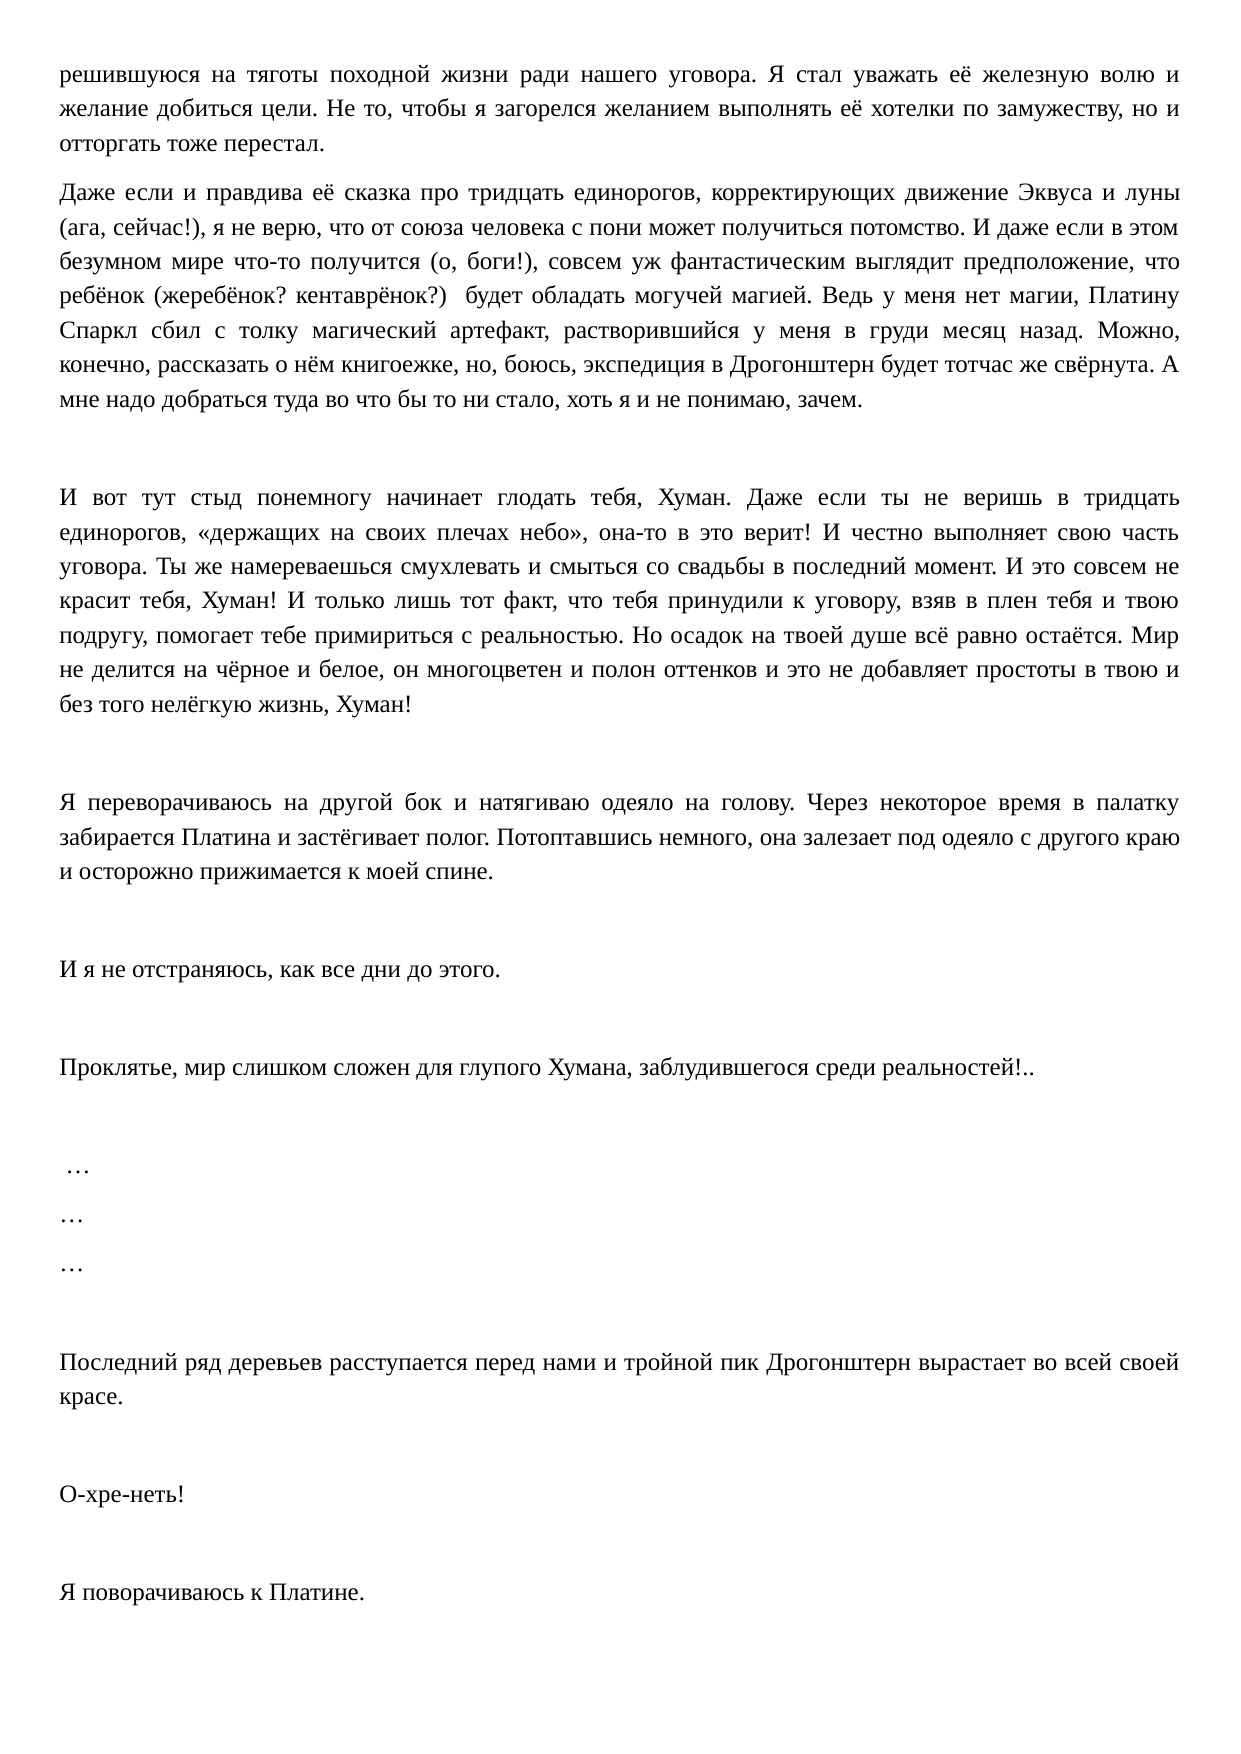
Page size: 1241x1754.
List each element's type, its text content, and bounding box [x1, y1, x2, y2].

text Проклятье, мир слишком сложен для глупого Хумана, заблудившегося среди реальностей!.. [59, 1052, 1181, 1081]
text … [59, 1199, 1181, 1228]
text … [59, 1150, 1181, 1179]
text И вот тут стыд понемногу начинает глодать тебя, Хуман. Даже если ты не веришь в тридцать единорогов, «держащих на своих плечах небо», она-то в это верит! И честно выполняет свою часть уговора. Ты же намереваешься смухлевать и смыться со свадьбы в последний момент. И это совсем не красит тебя, Хуман! И только лишь тот факт, что тебя принудили к уговору, взяв в плен тебя и твою подругу, помогает тебе примириться с реальностью. Но осадок на твоей душе всё равно остаётся. Мир не делится на чёрное и белое, он многоцветен и полон оттенков и это не добавляет простоты в твою и без того нелёгкую жизнь, Хуман! [59, 482, 1181, 718]
text решившуюся на тяготы походной жизни ради нашего уговора. Я стал уважать её железную волю и желание добиться цели. Не то, чтобы я загорелся желанием выполнять её хотелки по замужеству, но и отторгать тоже перестал. [59, 59, 1181, 157]
text … [59, 1248, 1181, 1277]
text Последний ряд деревьев расступается перед нами и тройной пик Дрогонштерн вырастает во всей своей красе. [59, 1347, 1181, 1410]
text И я не отстраняюсь, как все дни до этого. [59, 954, 1181, 983]
text Даже если и правдива её сказка про тридцать единорогов, корректирующих движение Эквуса и луны (ага, сейчас!), я не верю, что от союза человека с пони может получиться потомство. И даже если в этом безумном мире что-то получится (о, боги!), совсем уж фантастическим выглядит предположение, что ребёнок (жеребёнок? кентаврёнок?) будет обладать могучей магией. Ведь у меня нет магии, Платину Спаркл сбил с толку магический артефакт, растворившийся у меня в груди месяц назад. Можно, конечно, рассказать о нём книгоежке, но, боюсь, экспедиция в Дрогонштерн будет тотчас же свёрнута. А мне надо добраться туда во что бы то ни стало, хоть я и не понимаю, зачем. [59, 177, 1181, 413]
text Я переворачиваюсь на другой бок и натягиваю одеяло на голову. Через некоторое время в палатку забирается Платина и застёгивает полог. Потоптавшись немного, она залезает под одеяло с другого краю и осторожно прижимается к моей спине. [59, 787, 1181, 885]
text Я поворачиваюсь к Платине. [59, 1577, 1181, 1606]
text О-хре-неть! [59, 1479, 1181, 1508]
